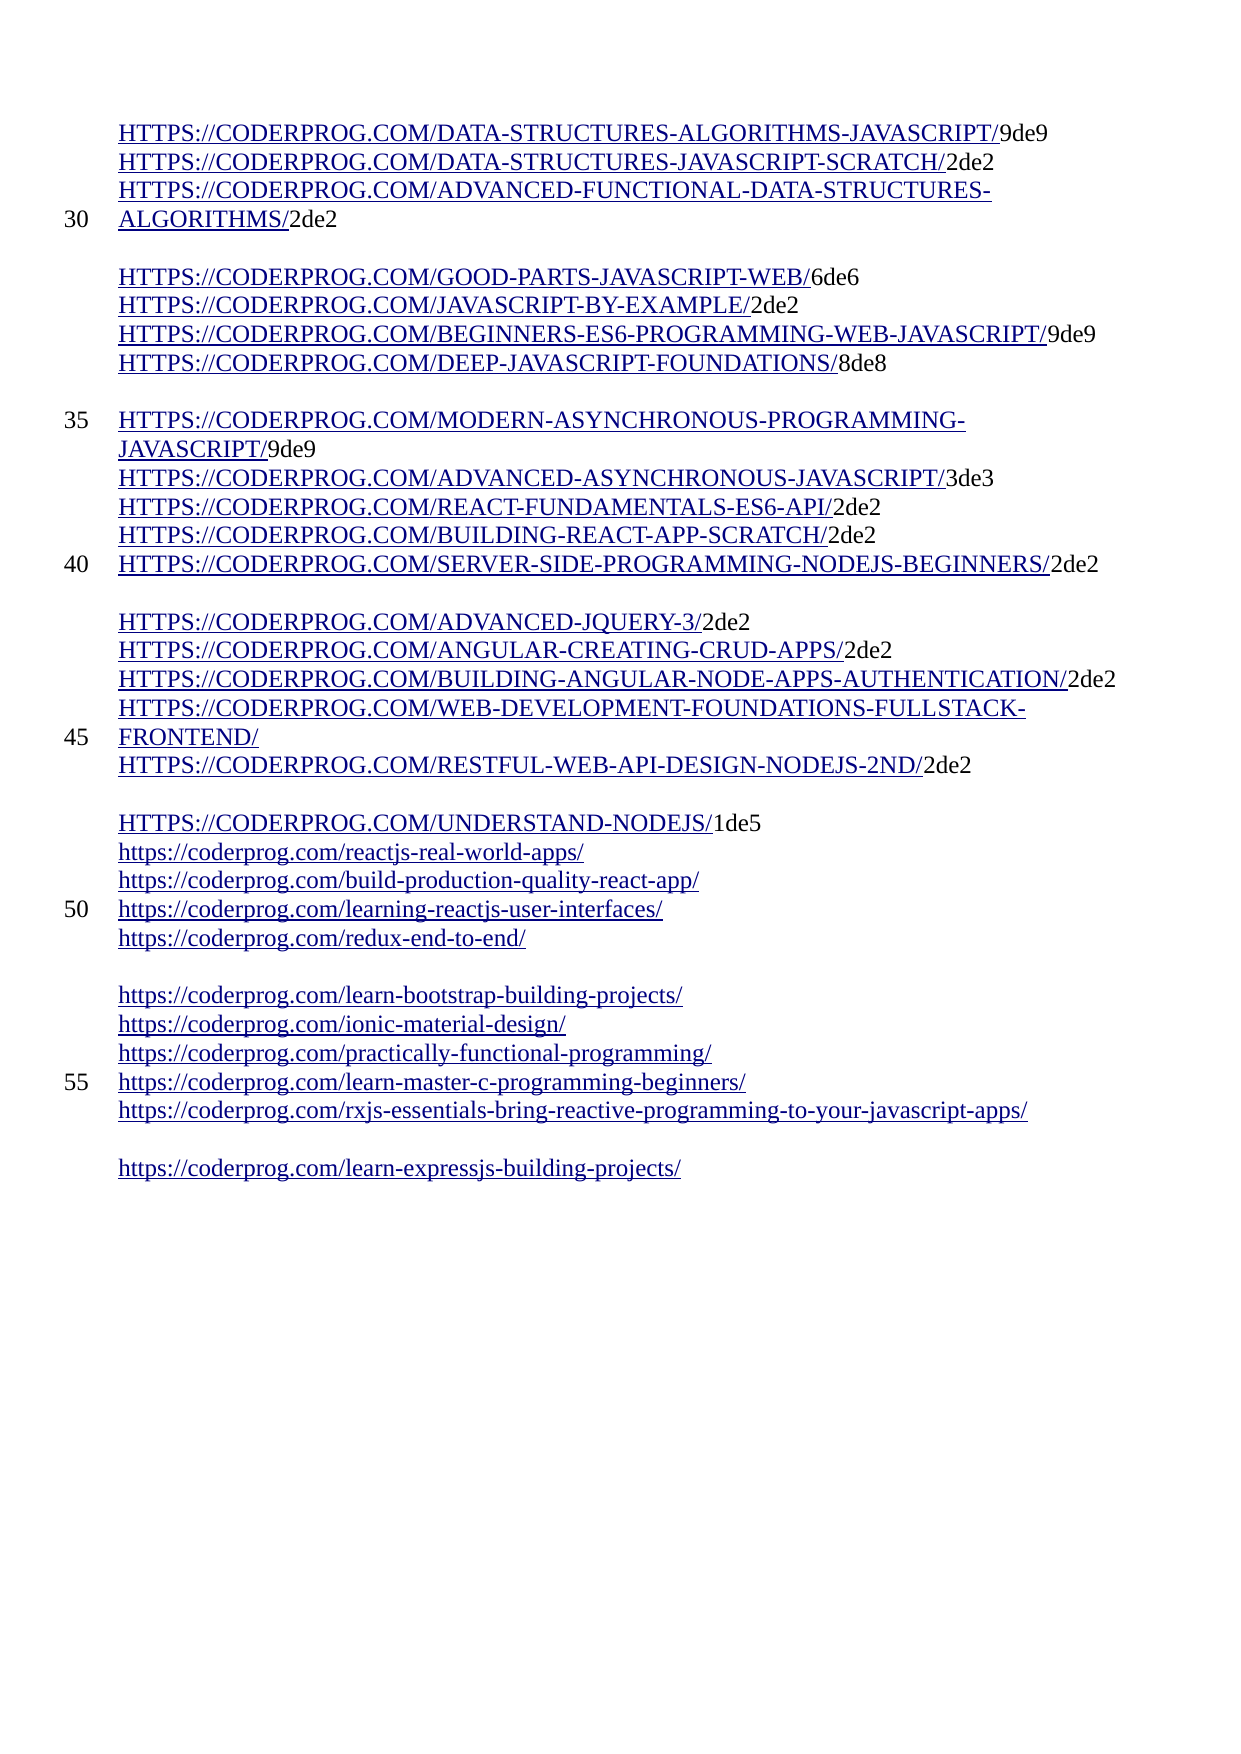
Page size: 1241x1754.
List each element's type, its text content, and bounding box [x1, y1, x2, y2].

text HTTPS://CODERPROG.COM/GOOD-PARTS-JAVASCRIPT-WEB/6de6 [118, 262, 1122, 291]
text HTTPS://CODERPROG.COM/REACT-FUNDAMENTALS-ES6-API/2de2 [118, 492, 1122, 521]
text HTTPS://CODERPROG.COM/RESTFUL-WEB-API-DESIGN-NODEJS-2ND/2de2 [118, 751, 1122, 779]
text HTTPS://CODERPROG.COM/DATA-STRUCTURES-JAVASCRIPT-SCRATCH/2de2 [118, 147, 1122, 176]
text HTTPS://CODERPROG.COM/MODERN-ASYNCHRONOUS-PROGRAMMING-JAVASCRIPT/9de9 [118, 406, 1122, 463]
text HTTPS://CODERPROG.COM/ADVANCED-JQUERY-3/2de2 [118, 607, 1122, 636]
text HTTPS://CODERPROG.COM/WEB-DEVELOPMENT-FOUNDATIONS-FULLSTACK-FRONTEND/ [118, 693, 1122, 751]
text HTTPS://CODERPROG.COM/ADVANCED-FUNCTIONAL-DATA-STRUCTURES-ALGORITHMS/2de2 [118, 176, 1122, 233]
text https://coderprog.com/reactjs-real-world-apps/ [118, 837, 1122, 866]
text https://coderprog.com/ionic-material-design/ [118, 1009, 1122, 1038]
text HTTPS://CODERPROG.COM/SERVER-SIDE-PROGRAMMING-NODEJS-BEGINNERS/2de2 [118, 549, 1122, 578]
text HTTPS://CODERPROG.COM/JAVASCRIPT-BY-EXAMPLE/2de2 [118, 291, 1122, 319]
text https://coderprog.com/practically-functional-programming/ [118, 1038, 1122, 1067]
text HTTPS://CODERPROG.COM/ANGULAR-CREATING-CRUD-APPS/2de2 [118, 636, 1122, 664]
text HTTPS://CODERPROG.COM/BEGINNERS-ES6-PROGRAMMING-WEB-JAVASCRIPT/9de9 [118, 319, 1122, 348]
text https://coderprog.com/rxjs-essentials-bring-reactive-programming-to-your-javascript-apps/ [118, 1096, 1122, 1124]
text HTTPS://CODERPROG.COM/DEEP-JAVASCRIPT-FOUNDATIONS/8de8 [118, 348, 1122, 377]
text https://coderprog.com/learn-master-c-programming-beginners/ [118, 1067, 1122, 1096]
text HTTPS://CODERPROG.COM/ADVANCED-ASYNCHRONOUS-JAVASCRIPT/3de3 [118, 463, 1122, 492]
text https://coderprog.com/build-production-quality-react-app/ [118, 866, 1122, 894]
text https://coderprog.com/learn-bootstrap-building-projects/ [118, 981, 1122, 1009]
text https://coderprog.com/redux-end-to-end/ [118, 923, 1122, 952]
text HTTPS://CODERPROG.COM/DATA-STRUCTURES-ALGORITHMS-JAVASCRIPT/9de9 [118, 118, 1122, 147]
text HTTPS://CODERPROG.COM/BUILDING-REACT-APP-SCRATCH/2de2 [118, 521, 1122, 549]
text https://coderprog.com/learning-reactjs-user-interfaces/ [118, 894, 1122, 923]
text HTTPS://CODERPROG.COM/BUILDING-ANGULAR-NODE-APPS-AUTHENTICATION/2de2 [118, 664, 1122, 693]
text HTTPS://CODERPROG.COM/UNDERSTAND-NODEJS/1de5 [118, 808, 1122, 837]
text https://coderprog.com/learn-expressjs-building-projects/ [118, 1153, 1122, 1182]
